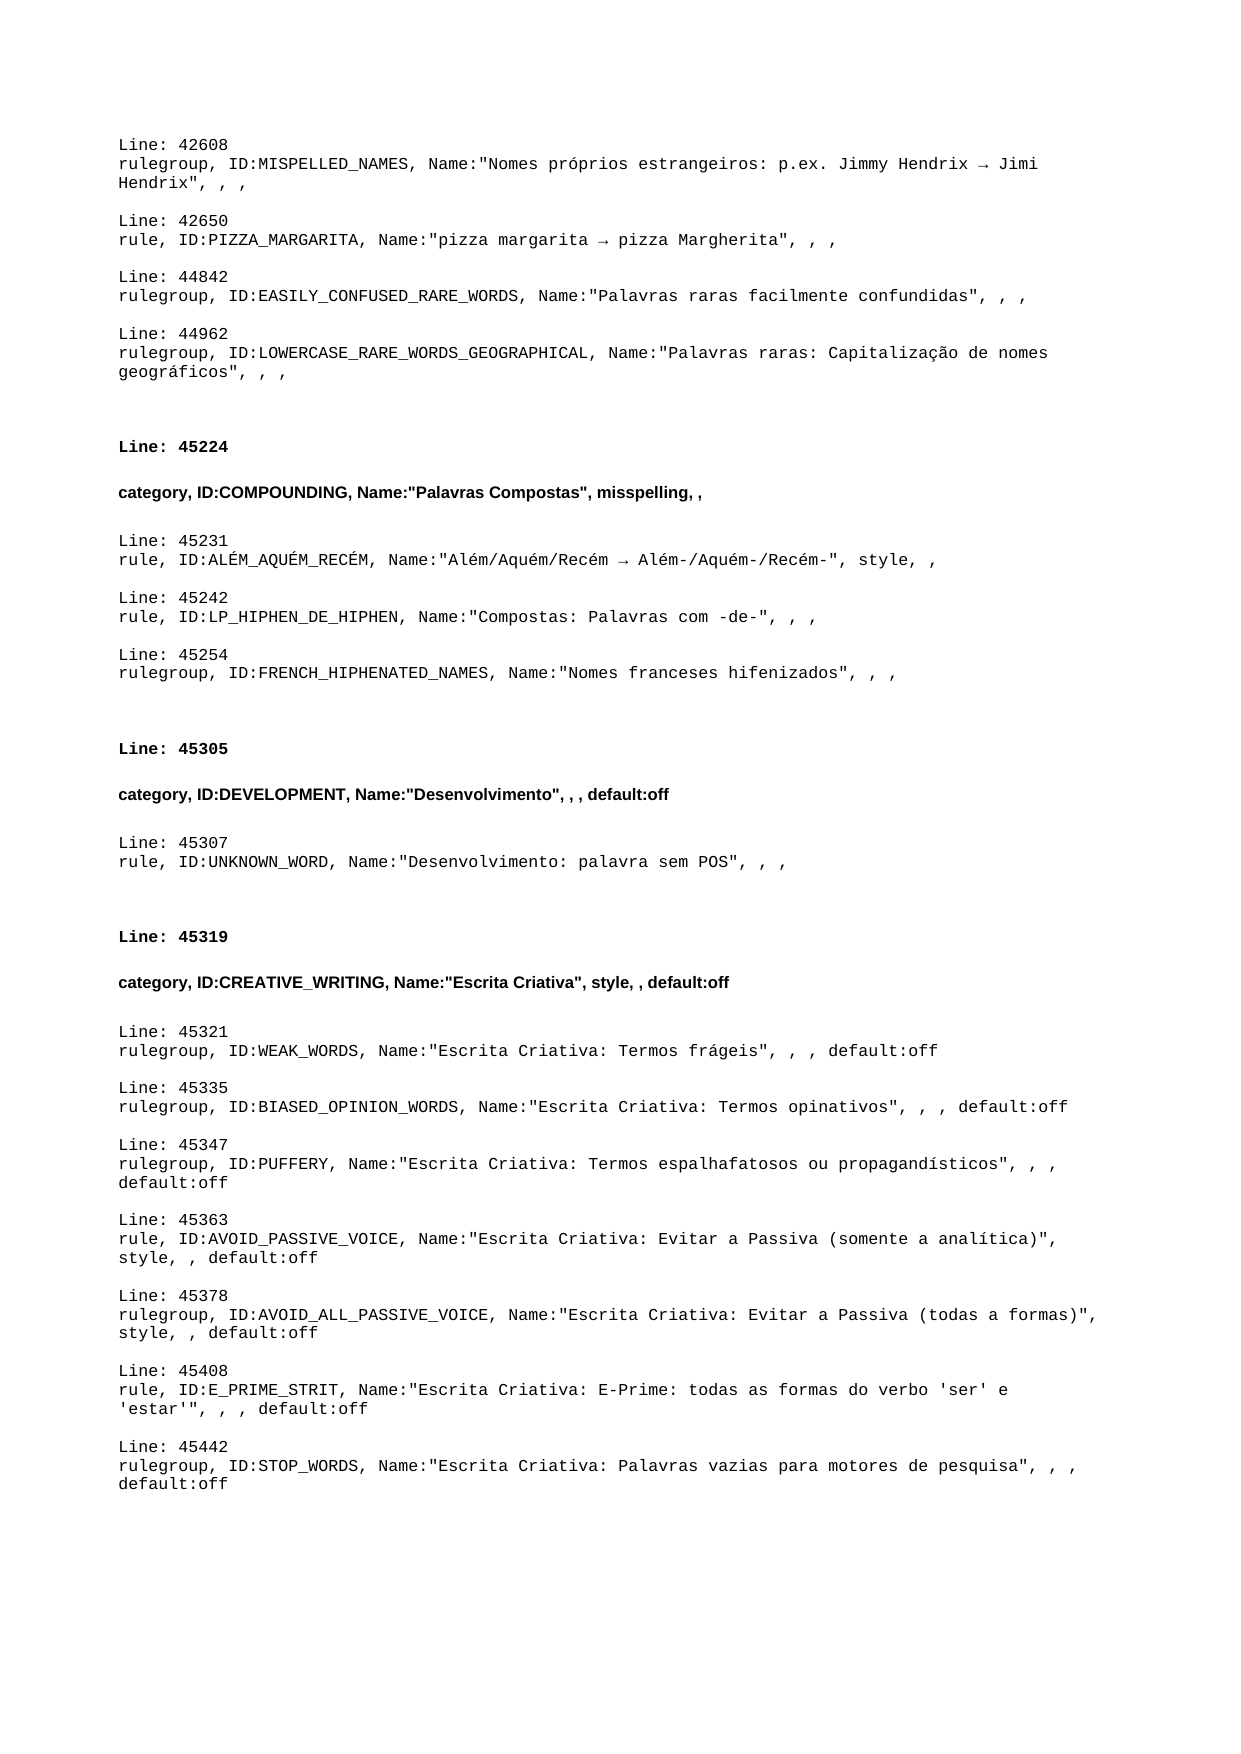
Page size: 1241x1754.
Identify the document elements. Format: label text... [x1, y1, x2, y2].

text rule, ID:PIZZA_MARGARITA, Name:"pizza margarita → pizza Margherita", , , [118, 231, 1122, 250]
text rulegroup, ID:FRENCH_HIPHENATED_NAMES, Name:"Nomes franceses hifenizados", , , [118, 665, 1122, 684]
text Line: 42608 [118, 137, 1122, 156]
text Line: 45442 [118, 1438, 1122, 1457]
text Line: 45378 [118, 1287, 1122, 1306]
text Line: 45408 [118, 1363, 1122, 1382]
text Line: 45231 [118, 533, 1122, 552]
subtitle category, ID:DEVELOPMENT, Name:"Desenvolvimento", , , default:off [118, 784, 1122, 803]
text Line: 44962 [118, 326, 1122, 344]
text Line: 45254 [118, 646, 1122, 665]
text rulegroup, ID:BIASED_OPINION_WORDS, Name:"Escrita Criativa: Termos opinativos", , , default:off [118, 1099, 1122, 1118]
text Line: 45347 [118, 1137, 1122, 1155]
text rulegroup, ID:WEAK_WORDS, Name:"Escrita Criativa: Termos frágeis", , , default:off [118, 1042, 1122, 1061]
text rulegroup, ID:MISPELLED_NAMES, Name:"Nomes próprios estrangeiros: p.ex. Jimmy Hendrix → Jimi Hendrix", , , [118, 156, 1122, 193]
text Line: 45363 [118, 1212, 1122, 1231]
text Line: 45305 [118, 740, 1122, 759]
text Line: 45307 [118, 835, 1122, 854]
text rulegroup, ID:AVOID_ALL_PASSIVE_VOICE, Name:"Escrita Criativa: Evitar a Passiva (todas a formas)", style, , default:off [118, 1306, 1122, 1344]
text Line: 45242 [118, 589, 1122, 608]
text rule, ID:ALÉM_AQUÉM_RECÉM, Name:"Além/Aquém/Recém → Além-/Aquém-/Recém-", style, , [118, 552, 1122, 571]
subtitle category, ID:COMPOUNDING, Name:"Palavras Compostas", misspelling, , [118, 482, 1122, 502]
text rulegroup, ID:PUFFERY, Name:"Escrita Criativa: Termos espalhafatosos ou propagandísticos", , , default:off [118, 1155, 1122, 1193]
text Line: 45319 [118, 929, 1122, 948]
text Line: 44842 [118, 269, 1122, 288]
subtitle category, ID:CREATIVE_WRITING, Name:"Escrita Criativa", style, , default:off [118, 973, 1122, 992]
text rule, ID:LP_HIPHEN_DE_HIPHEN, Name:"Compostas: Palavras com -de-", , , [118, 608, 1122, 627]
text rule, ID:AVOID_PASSIVE_VOICE, Name:"Escrita Criativa: Evitar a Passiva (somente a analítica)", style, , default:off [118, 1231, 1122, 1268]
text Line: 45224 [118, 439, 1122, 457]
text rulegroup, ID:LOWERCASE_RARE_WORDS_GEOGRAPHICAL, Name:"Palavras raras: Capitalização de nomes geográficos", , , [118, 344, 1122, 382]
text Line: 45335 [118, 1080, 1122, 1099]
text rulegroup, ID:STOP_WORDS, Name:"Escrita Criativa: Palavras vazias para motores de pesquisa", , , default:off [118, 1457, 1122, 1495]
text rule, ID:E_PRIME_STRIT, Name:"Escrita Criativa: E-Prime: todas as formas do verbo 'ser' e 'estar'", , , default:off [118, 1382, 1122, 1419]
text rulegroup, ID:EASILY_CONFUSED_RARE_WORDS, Name:"Palavras raras facilmente confundidas", , , [118, 288, 1122, 307]
text Line: 45321 [118, 1023, 1122, 1042]
text Line: 42650 [118, 212, 1122, 231]
text rule, ID:UNKNOWN_WORD, Name:"Desenvolvimento: palavra sem POS", , , [118, 854, 1122, 872]
